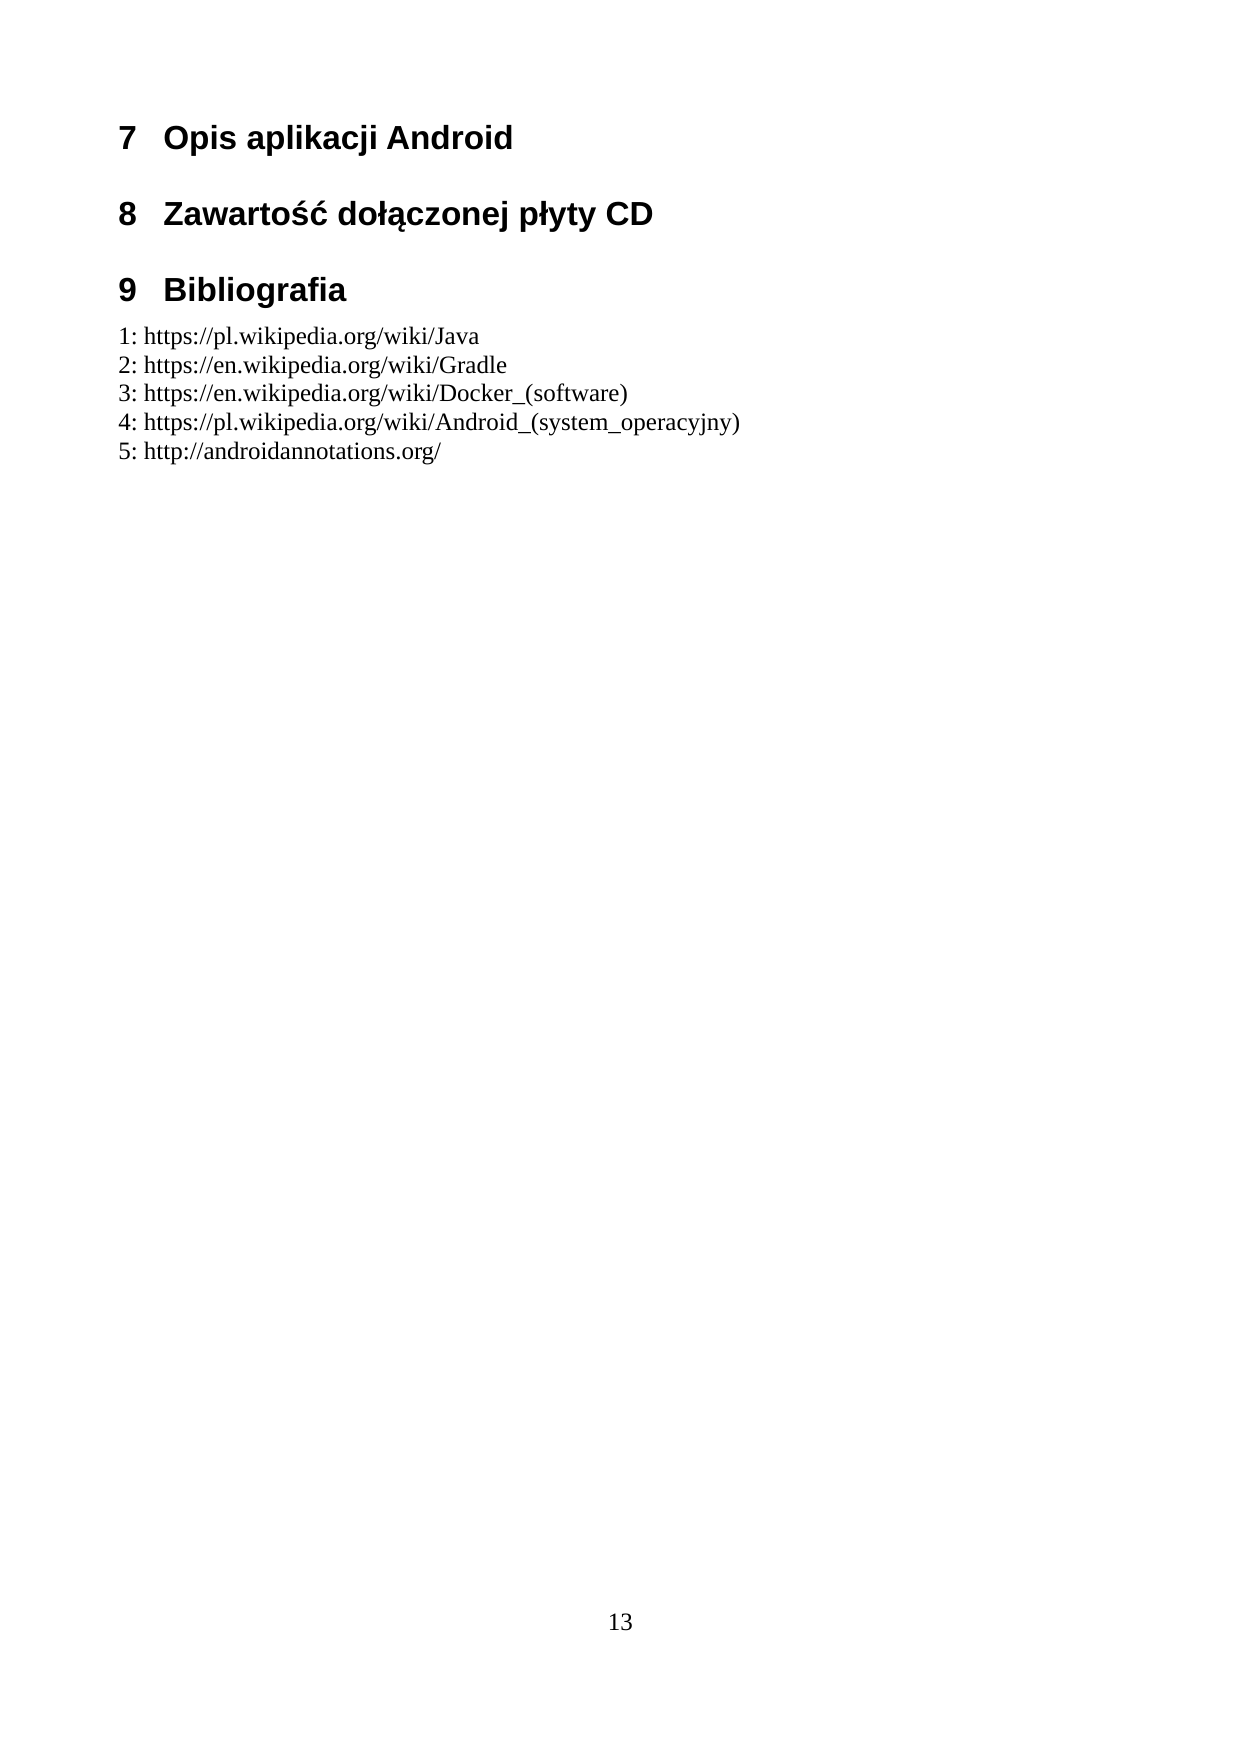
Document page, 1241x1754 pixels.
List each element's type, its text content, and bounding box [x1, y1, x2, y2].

subtitle Zawartość dołączonej płyty CD [118, 194, 1122, 232]
text 5: http://androidannotations.org/ [118, 436, 1122, 465]
text 1: https://pl.wikipedia.org/wiki/Java [118, 321, 1122, 350]
text 4: https://pl.wikipedia.org/wiki/Android_(system_operacyjny) [118, 407, 1122, 436]
subtitle Bibliografia [118, 270, 1122, 308]
text 2: https://en.wikipedia.org/wiki/Gradle [118, 350, 1122, 378]
subtitle Opis aplikacji Android [118, 118, 1122, 157]
text 3: https://en.wikipedia.org/wiki/Docker_(software) [118, 378, 1122, 407]
